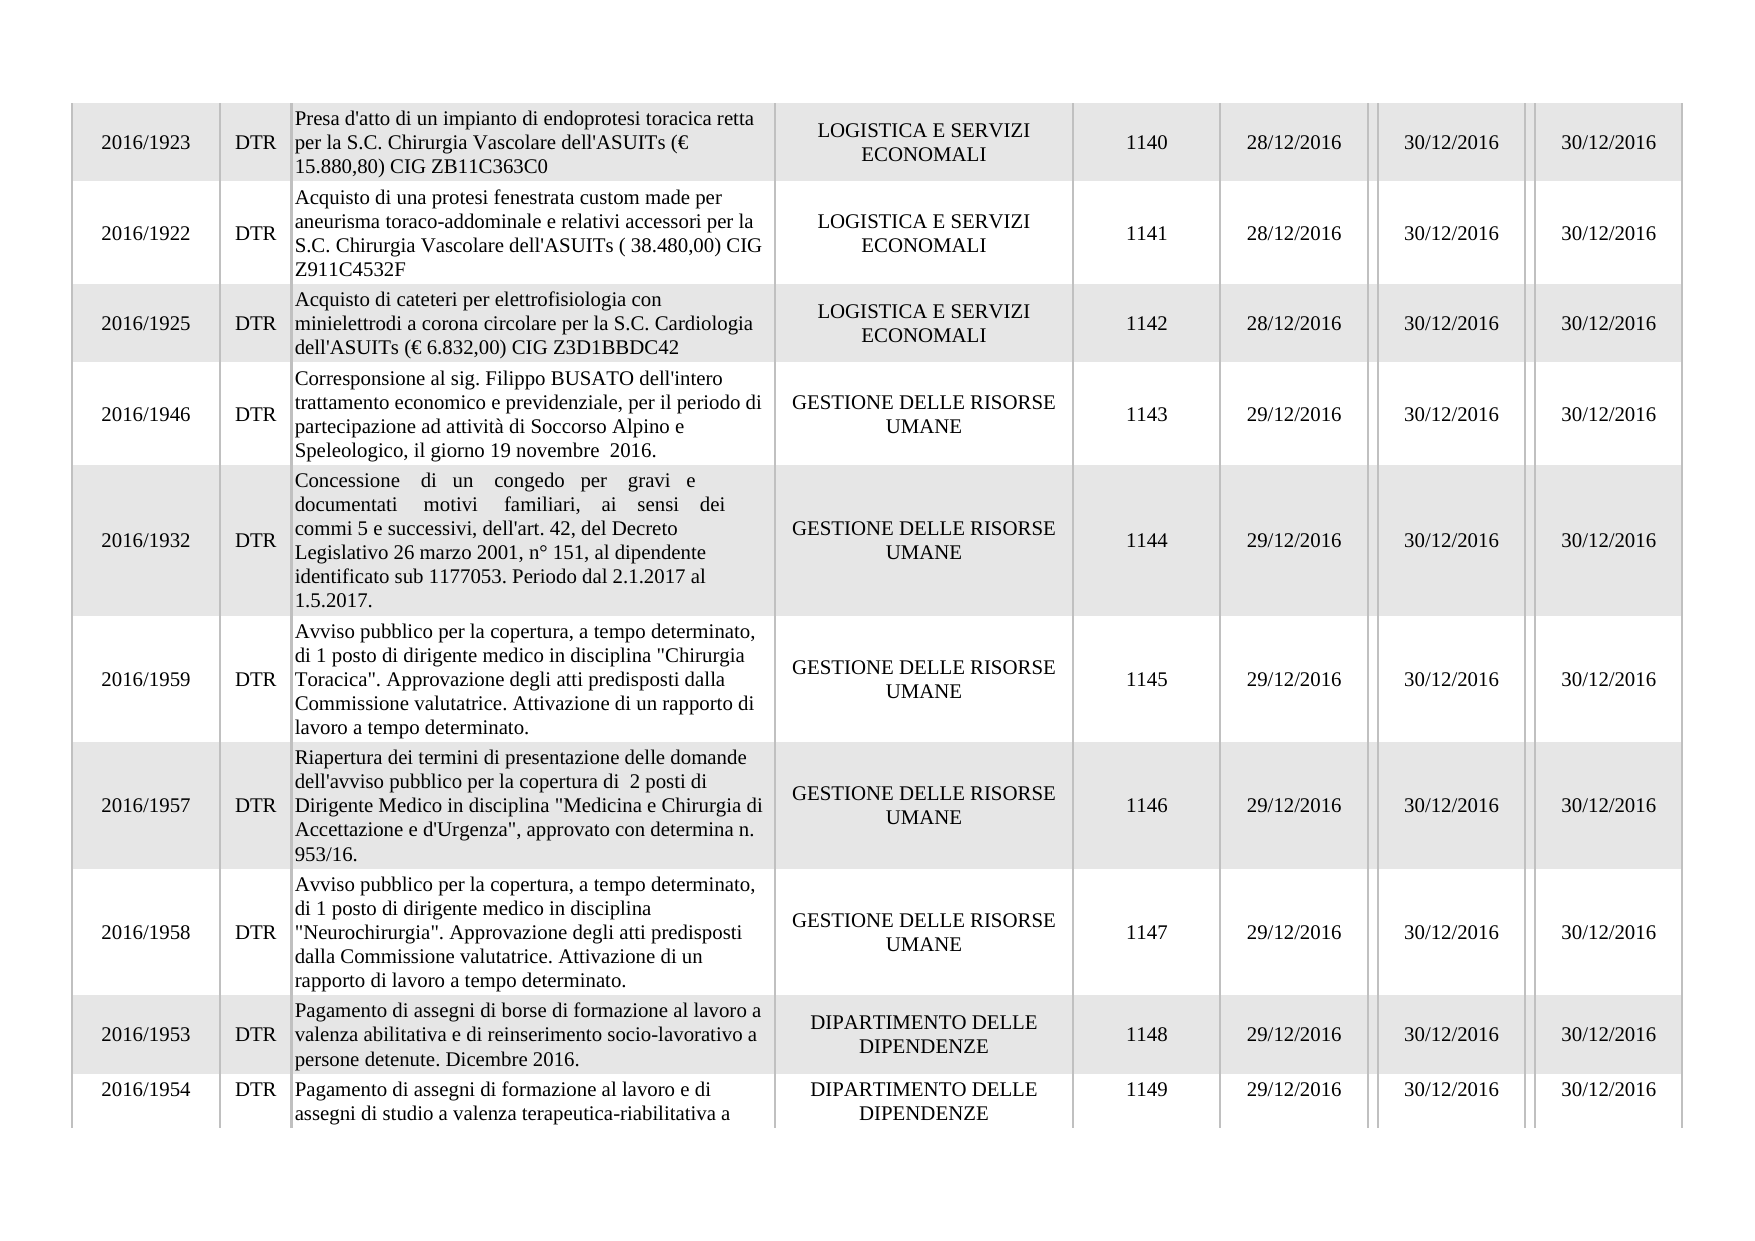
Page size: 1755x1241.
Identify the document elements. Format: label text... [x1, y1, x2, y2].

table_cell 2016/1958 [73, 869, 219, 995]
table_cell 1144 [1074, 465, 1219, 616]
table_cell [1526, 1074, 1534, 1128]
table_cell Riapertura dei termini di presentazione delle domande dell'avviso pubblico per la copertura di 2 posti di Dirigente Medico in disciplina "Medicina e Chirurgia di Accettazione e d'Urgenza", approvato con determina n. 953/16. [293, 742, 774, 869]
table_cell [1369, 284, 1377, 362]
table_cell GESTIONE DELLE RISORSE UMANE [776, 869, 1072, 995]
table_cell 29/12/2016 [1221, 465, 1367, 616]
table_cell 30/12/2016 [1379, 1074, 1524, 1128]
table_cell DTR [221, 284, 290, 362]
table_cell [1369, 869, 1377, 995]
table_cell [1369, 363, 1377, 465]
table_cell Pagamento di assegni di borse di formazione al lavoro a valenza abilitativa e di reinserimento socio-lavorativo a persone detenute. Dicembre 2016. [293, 995, 774, 1074]
table_cell Pagamento di assegni di formazione al lavoro e di assegni di studio a valenza terapeutica-riabilitativa a [293, 1074, 774, 1128]
table_cell 30/12/2016 [1536, 363, 1681, 465]
table_cell GESTIONE DELLE RISORSE UMANE [776, 363, 1072, 465]
table_cell DTR [221, 1074, 290, 1128]
table_cell 30/12/2016 [1536, 1074, 1681, 1128]
table_cell GESTIONE DELLE RISORSE UMANE [776, 616, 1072, 742]
table_cell 28/12/2016 [1221, 181, 1367, 284]
table_cell 28/12/2016 [1221, 284, 1367, 362]
table_cell 2016/1946 [73, 363, 219, 465]
table_cell 30/12/2016 [1536, 616, 1681, 742]
table_cell 30/12/2016 [1536, 465, 1681, 616]
table_cell 30/12/2016 [1536, 742, 1681, 869]
table_cell 2016/1957 [73, 742, 219, 869]
table_cell DTR [221, 363, 290, 465]
table_cell [1369, 465, 1377, 616]
table_cell GESTIONE DELLE RISORSE UMANE [776, 742, 1072, 869]
table_cell 1143 [1074, 363, 1219, 465]
table_cell 30/12/2016 [1536, 869, 1681, 995]
table_cell 28/12/2016 [1221, 103, 1367, 181]
table_cell 1145 [1074, 616, 1219, 742]
table_cell 1141 [1074, 181, 1219, 284]
table_cell 30/12/2016 [1536, 103, 1681, 181]
table_cell 30/12/2016 [1536, 284, 1681, 362]
table_cell 29/12/2016 [1221, 869, 1367, 995]
table_cell [1369, 742, 1377, 869]
table_cell 1149 [1074, 1074, 1219, 1128]
table_cell 1140 [1074, 103, 1219, 181]
table_cell 1146 [1074, 742, 1219, 869]
table_cell 30/12/2016 [1379, 284, 1524, 362]
table_cell [1526, 995, 1534, 1074]
table_cell Presa d'atto di un impianto di endoprotesi toracica retta per la S.C. Chirurgia Vascolare dell'ASUITs (€ 15.880,80) CIG ZB11C363C0 [293, 103, 774, 181]
table_cell [1526, 363, 1534, 465]
table_cell 1147 [1074, 869, 1219, 995]
table_cell [1369, 181, 1377, 284]
table_cell LOGISTICA E SERVIZI ECONOMALI [776, 284, 1072, 362]
table_cell 30/12/2016 [1536, 995, 1681, 1074]
table_cell [1369, 1074, 1377, 1128]
table_cell Acquisto di cateteri per elettrofisiologia con minielettrodi a corona circolare per la S.C. Cardiologia dell'ASUITs (€ 6.832,00) CIG Z3D1BBDC42 [293, 284, 774, 362]
table_cell LOGISTICA E SERVIZI ECONOMALI [776, 103, 1072, 181]
table_cell DTR [221, 465, 290, 616]
table_cell LOGISTICA E SERVIZI ECONOMALI [776, 181, 1072, 284]
table_cell 2016/1959 [73, 616, 219, 742]
table_cell 1148 [1074, 995, 1219, 1074]
table_cell 29/12/2016 [1221, 995, 1367, 1074]
table_cell 30/12/2016 [1379, 363, 1524, 465]
table_cell 30/12/2016 [1379, 465, 1524, 616]
table_cell 30/12/2016 [1379, 616, 1524, 742]
table_cell 2016/1932 [73, 465, 219, 616]
table_cell 30/12/2016 [1379, 103, 1524, 181]
table_cell 30/12/2016 [1379, 181, 1524, 284]
table_cell 2016/1925 [73, 284, 219, 362]
table_cell [1526, 181, 1534, 284]
table_cell 30/12/2016 [1379, 742, 1524, 869]
table_cell 2016/1953 [73, 995, 219, 1074]
table_cell [1526, 103, 1534, 181]
table_cell 1142 [1074, 284, 1219, 362]
table_cell 29/12/2016 [1221, 363, 1367, 465]
table_cell [1526, 869, 1534, 995]
table_cell 30/12/2016 [1536, 181, 1681, 284]
table_cell DTR [221, 742, 290, 869]
table_cell [1526, 742, 1534, 869]
table_cell Acquisto di una protesi fenestrata custom made per aneurisma toraco-addominale e relativi accessori per la S.C. Chirurgia Vascolare dell'ASUITs ( 38.480,00) CIG Z911C4532F [293, 181, 774, 284]
table_cell [1526, 465, 1534, 616]
table_cell 29/12/2016 [1221, 742, 1367, 869]
table_cell 30/12/2016 [1379, 995, 1524, 1074]
table_cell [1369, 103, 1377, 181]
table_cell [1526, 616, 1534, 742]
table_cell [1369, 995, 1377, 1074]
table_cell Avviso pubblico per la copertura, a tempo determinato, di 1 posto di dirigente medico in disciplina "Neurochirurgia". Approvazione degli atti predisposti dalla Commissione valutatrice. Attivazione di un rapporto di lavoro a tempo determinato. [293, 869, 774, 995]
table_cell 2016/1923 [73, 103, 219, 181]
table_cell Corresponsione al sig. Filippo BUSATO dell'intero trattamento economico e previdenziale, per il periodo di partecipazione ad attività di Soccorso Alpino e Speleologico, il giorno 19 novembre 2016. [293, 363, 774, 465]
table_cell 30/12/2016 [1379, 869, 1524, 995]
table_cell 2016/1922 [73, 181, 219, 284]
table_cell [1369, 616, 1377, 742]
table_cell GESTIONE DELLE RISORSE UMANE [776, 465, 1072, 616]
table_cell DTR [221, 616, 290, 742]
table_cell DTR [221, 869, 290, 995]
table_cell 29/12/2016 [1221, 1074, 1367, 1128]
table_cell [1526, 284, 1534, 362]
table_cell Avviso pubblico per la copertura, a tempo determinato, di 1 posto di dirigente medico in disciplina "Chirurgia Toracica". Approvazione degli atti predisposti dalla Commissione valutatrice. Attivazione di un rapporto di lavoro a tempo determinato. [293, 616, 774, 742]
table_cell DTR [221, 995, 290, 1074]
table_cell DTR [221, 103, 290, 181]
table_cell 29/12/2016 [1221, 616, 1367, 742]
table_cell Concessione di un congedo per gravi e documentati motivi familiari, ai sensi dei commi 5 e successivi, dell'art. 42, del Decreto Legislativo 26 marzo 2001, n° 151, al dipendente identificato sub 1177053. Periodo dal 2.1.2017 al 1.5.2017. [293, 465, 774, 616]
table_cell DTR [221, 181, 290, 284]
table_cell DIPARTIMENTO DELLE DIPENDENZE [776, 1074, 1072, 1128]
table_cell 2016/1954 [73, 1074, 219, 1128]
table_cell DIPARTIMENTO DELLE DIPENDENZE [776, 995, 1072, 1074]
